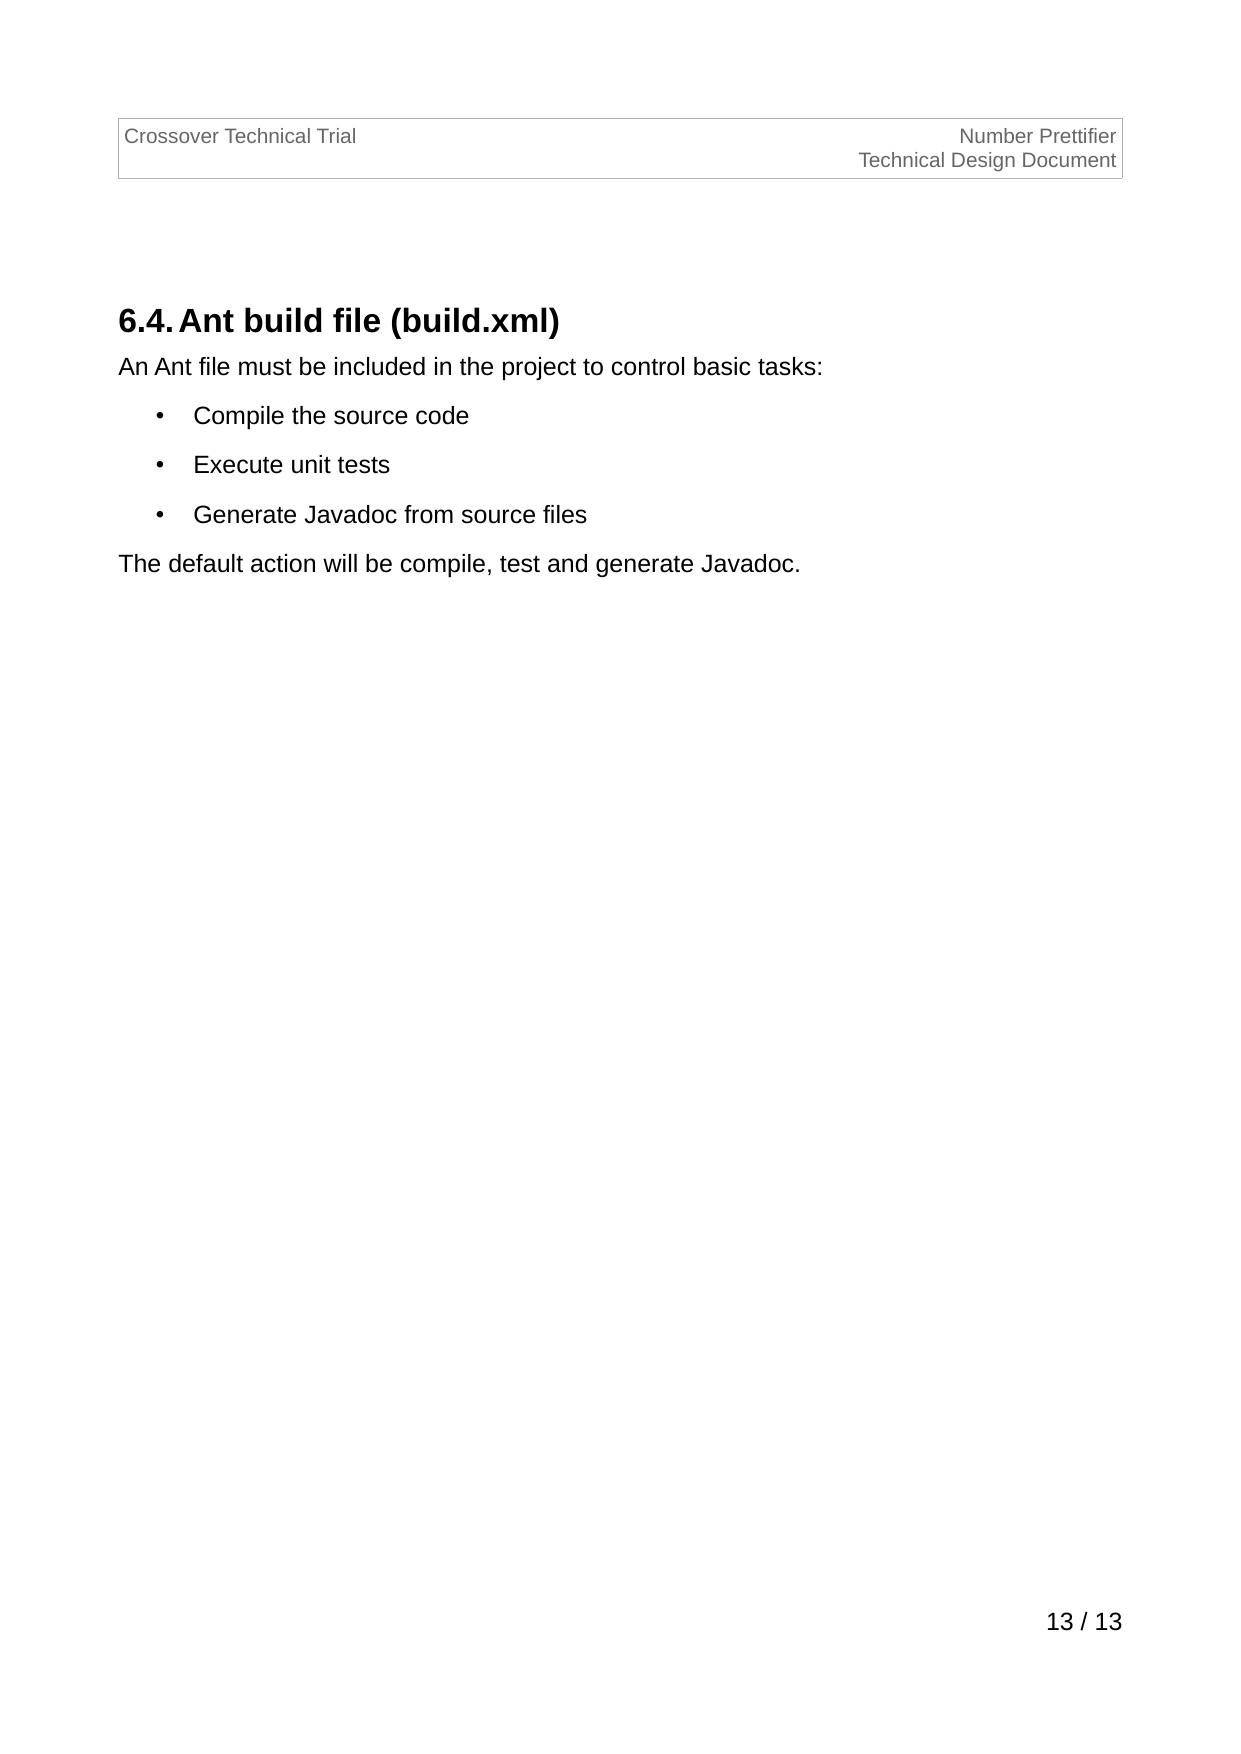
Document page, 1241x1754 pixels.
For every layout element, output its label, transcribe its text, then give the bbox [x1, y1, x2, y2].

subtitle Ant build file (build.xml) [118, 301, 1122, 340]
text An Ant file must be included in the project to control basic tasks: [118, 352, 1122, 381]
list Execute unit tests [156, 450, 1122, 479]
text The default action will be compile, test and generate Javadoc. [118, 549, 1122, 577]
list Compile the source code [156, 401, 1122, 430]
list Generate Javadoc from source files [156, 499, 1122, 528]
